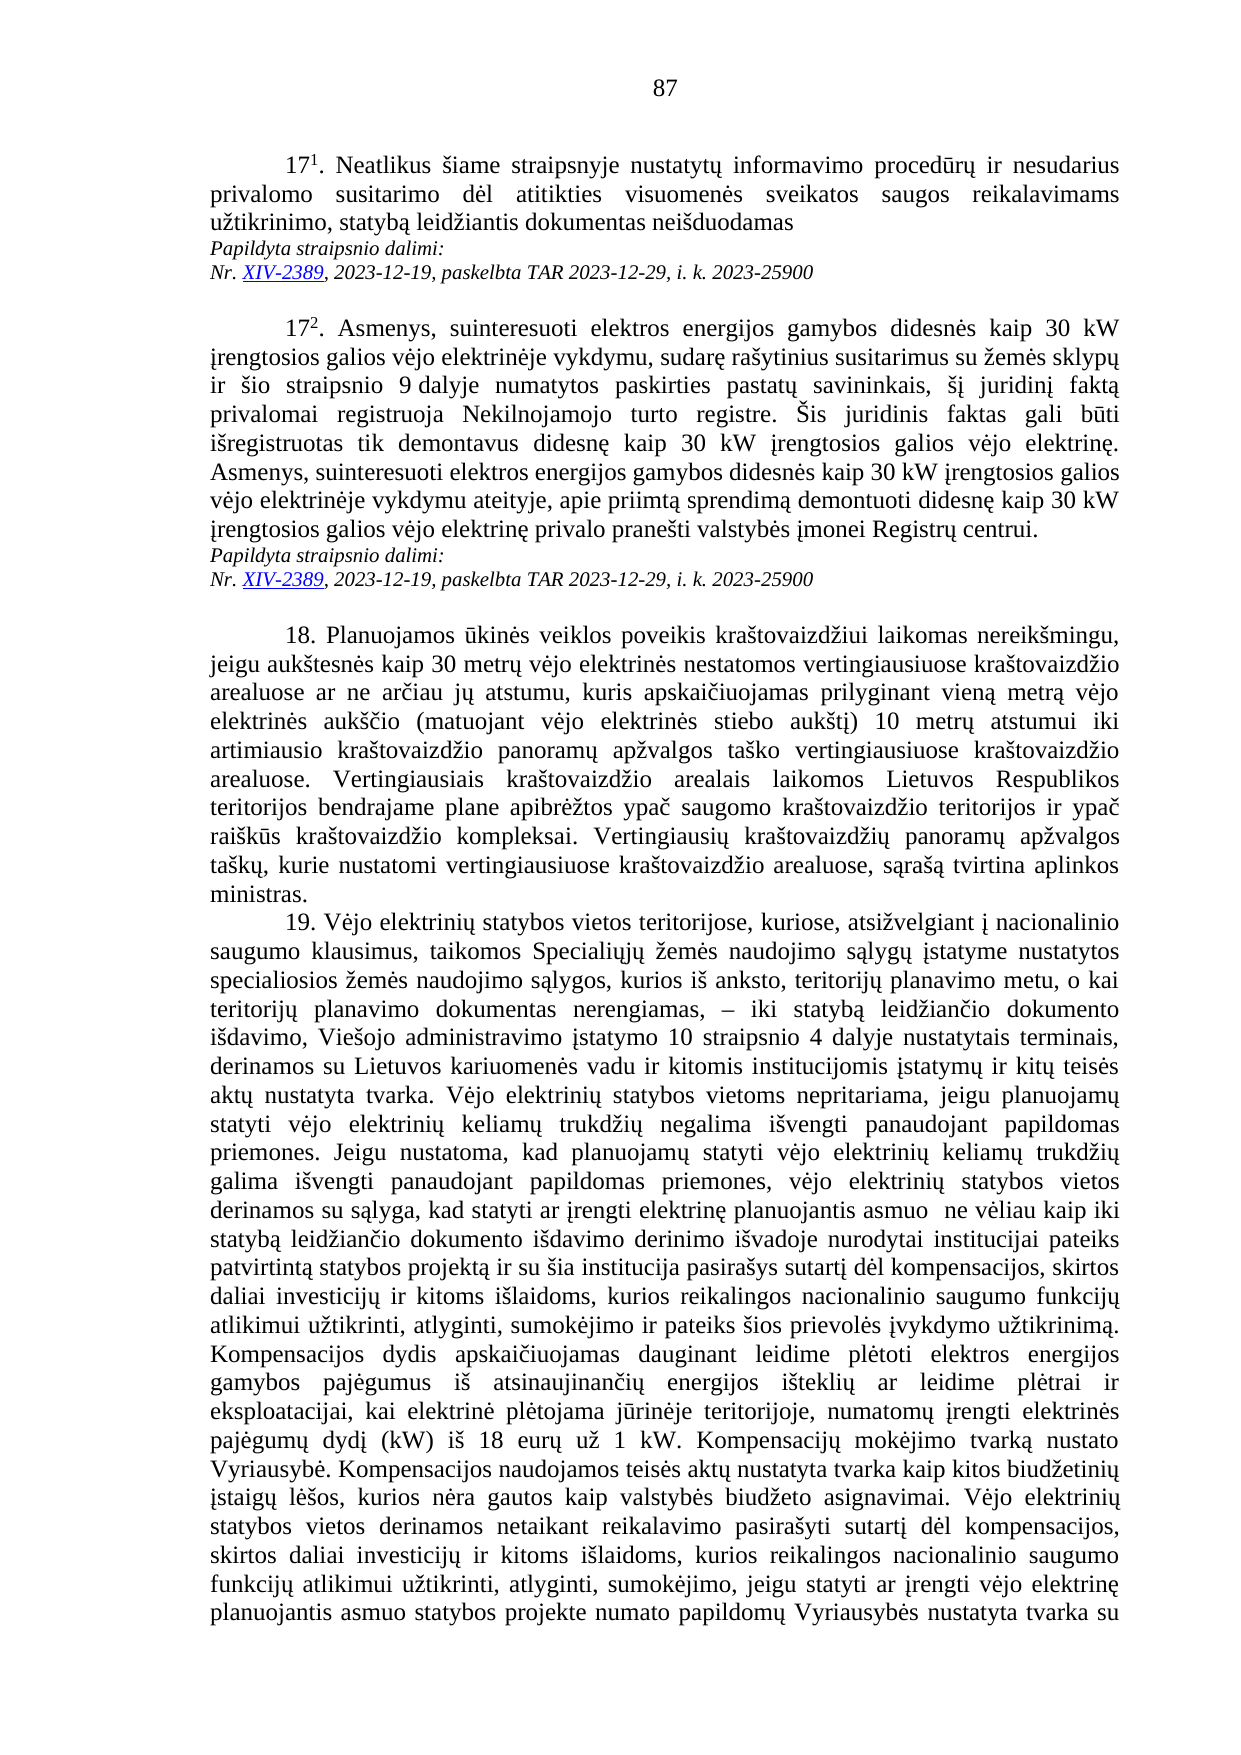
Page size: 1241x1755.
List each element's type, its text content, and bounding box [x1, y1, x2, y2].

text Papildyta straipsnio dalimi: [210, 543, 1120, 567]
text Nr. XIV-2389, 2023-12-19, paskelbta TAR 2023-12-29, i. k. 2023-25900 [210, 567, 1120, 591]
text 19. Vėjo elektrinių statybos vietos teritorijose, kuriose, atsižvelgiant į nacionalinio saugumo klausimus, taikomos Specialiųjų žemės naudojimo sąlygų įstatyme nustatytos specialiosios žemės naudojimo sąlygos, kurios iš anksto, teritorijų planavimo metu, o kai teritorijų planavimo dokumentas nerengiamas, – iki statybą leidžiančio dokumento išdavimo, Viešojo administravimo įstatymo 10 straipsnio 4 dalyje nustatytais terminais, derinamos su Lietuvos kariuomenės vadu ir kitomis institucijomis įstatymų ir kitų teisės aktų nustatyta tvarka. Vėjo elektrinių statybos vietoms nepritariama, jeigu planuojamų statyti vėjo elektrinių keliamų trukdžių negalima išvengti panaudojant papildomas priemones. Jeigu nustatoma, kad planuojamų statyti vėjo elektrinių keliamų trukdžių galima išvengti panaudojant papildomas priemones, vėjo elektrinių statybos vietos derinamos su sąlyga, kad statyti ar įrengti elektrinę planuojantis asmuo ne vėliau kaip iki statybą leidžiančio dokumento išdavimo derinimo išvadoje nurodytai institucijai pateiks patvirtintą statybos projektą ir su šia institucija pasirašys sutartį dėl kompensacijos, skirtos daliai investicijų ir kitoms išlaidoms, kurios reikalingos nacionalinio saugumo funkcijų atlikimui užtikrinti, atlyginti, sumokėjimo ir pateiks šios prievolės įvykdymo užtikrinimą. Kompensacijos dydis apskaičiuojamas dauginant leidime plėtoti elektros energijos gamybos pajėgumus iš atsinaujinančių energijos išteklių ar leidime plėtrai ir eksploatacijai, kai elektrinė plėtojama jūrinėje teritorijoje, numatomų įrengti elektrinės pajėgumų dydį (kW) iš 18 eurų už 1 kW. Kompensacijų mokėjimo tvarką nustato Vyriausybė. Kompensacijos naudojamos teisės aktų nustatyta tvarka kaip kitos biudžetinių įstaigų lėšos, kurios nėra gautos kaip valstybės biudžeto asignavimai. Vėjo elektrinių statybos vietos derinamos netaikant reikalavimo pasirašyti sutartį dėl kompensacijos, skirtos daliai investicijų ir kitoms išlaidoms, kurios reikalingos nacionalinio saugumo funkcijų atlikimui užtikrinti, atlyginti, sumokėjimo, jeigu statyti ar įrengti vėjo elektrinę planuojantis asmuo statybos projekte numato papildomų Vyriausybės nustatyta tvarka su [210, 907, 1120, 1626]
text Papildyta straipsnio dalimi: [210, 236, 1120, 260]
text 18. Planuojamos ūkinės veiklos poveikis kraštovaizdžiui laikomas nereikšmingu, jeigu aukštesnės kaip 30 metrų vėjo elektrinės nestatomos vertingiausiuose kraštovaizdžio arealuose ar ne arčiau jų atstumu, kuris apskaičiuojamas prilyginant vieną metrą vėjo elektrinės aukščio (matuojant vėjo elektrinės stiebo aukštį) 10 metrų atstumui iki artimiausio kraštovaizdžio panoramų apžvalgos taško vertingiausiuose kraštovaizdžio arealuose. Vertingiausiais kraštovaizdžio arealais laikomos Lietuvos Respublikos teritorijos bendrajame plane apibrėžtos ypač saugomo kraštovaizdžio teritorijos ir ypač raiškūs kraštovaizdžio kompleksai. Vertingiausių kraštovaizdžių panoramų apžvalgos taškų, kurie nustatomi vertingiausiuose kraštovaizdžio arealuose, sąrašą tvirtina aplinkos ministras. [210, 620, 1120, 907]
text 171. Neatlikus šiame straipsnyje nustatytų informavimo procedūrų ir nesudarius privalomo susitarimo dėl atitikties visuomenės sveikatos saugos reikalavimams užtikrinimo, statybą leidžiantis dokumentas neišduodamas [210, 150, 1120, 236]
text Nr. XIV-2389, 2023-12-19, paskelbta TAR 2023-12-29, i. k. 2023-25900 [210, 260, 1120, 284]
text 172. Asmenys, suinteresuoti elektros energijos gamybos didesnės kaip 30 kW įrengtosios galios vėjo elektrinėje vykdymu, sudarę rašytinius susitarimus su žemės sklypų ir šio straipsnio 9 dalyje numatytos paskirties pastatų savininkais, šį juridinį faktą privalomai registruoja Nekilnojamojo turto registre. Šis juridinis faktas gali būti išregistruotas tik demontavus didesnę kaip 30 kW įrengtosios galios vėjo elektrinę. Asmenys, suinteresuoti elektros energijos gamybos didesnės kaip 30 kW įrengtosios galios vėjo elektrinėje vykdymu ateityje, apie priimtą sprendimą demontuoti didesnę kaip 30 kW įrengtosios galios vėjo elektrinę privalo pranešti valstybės įmonei Registrų centrui. [210, 313, 1120, 543]
